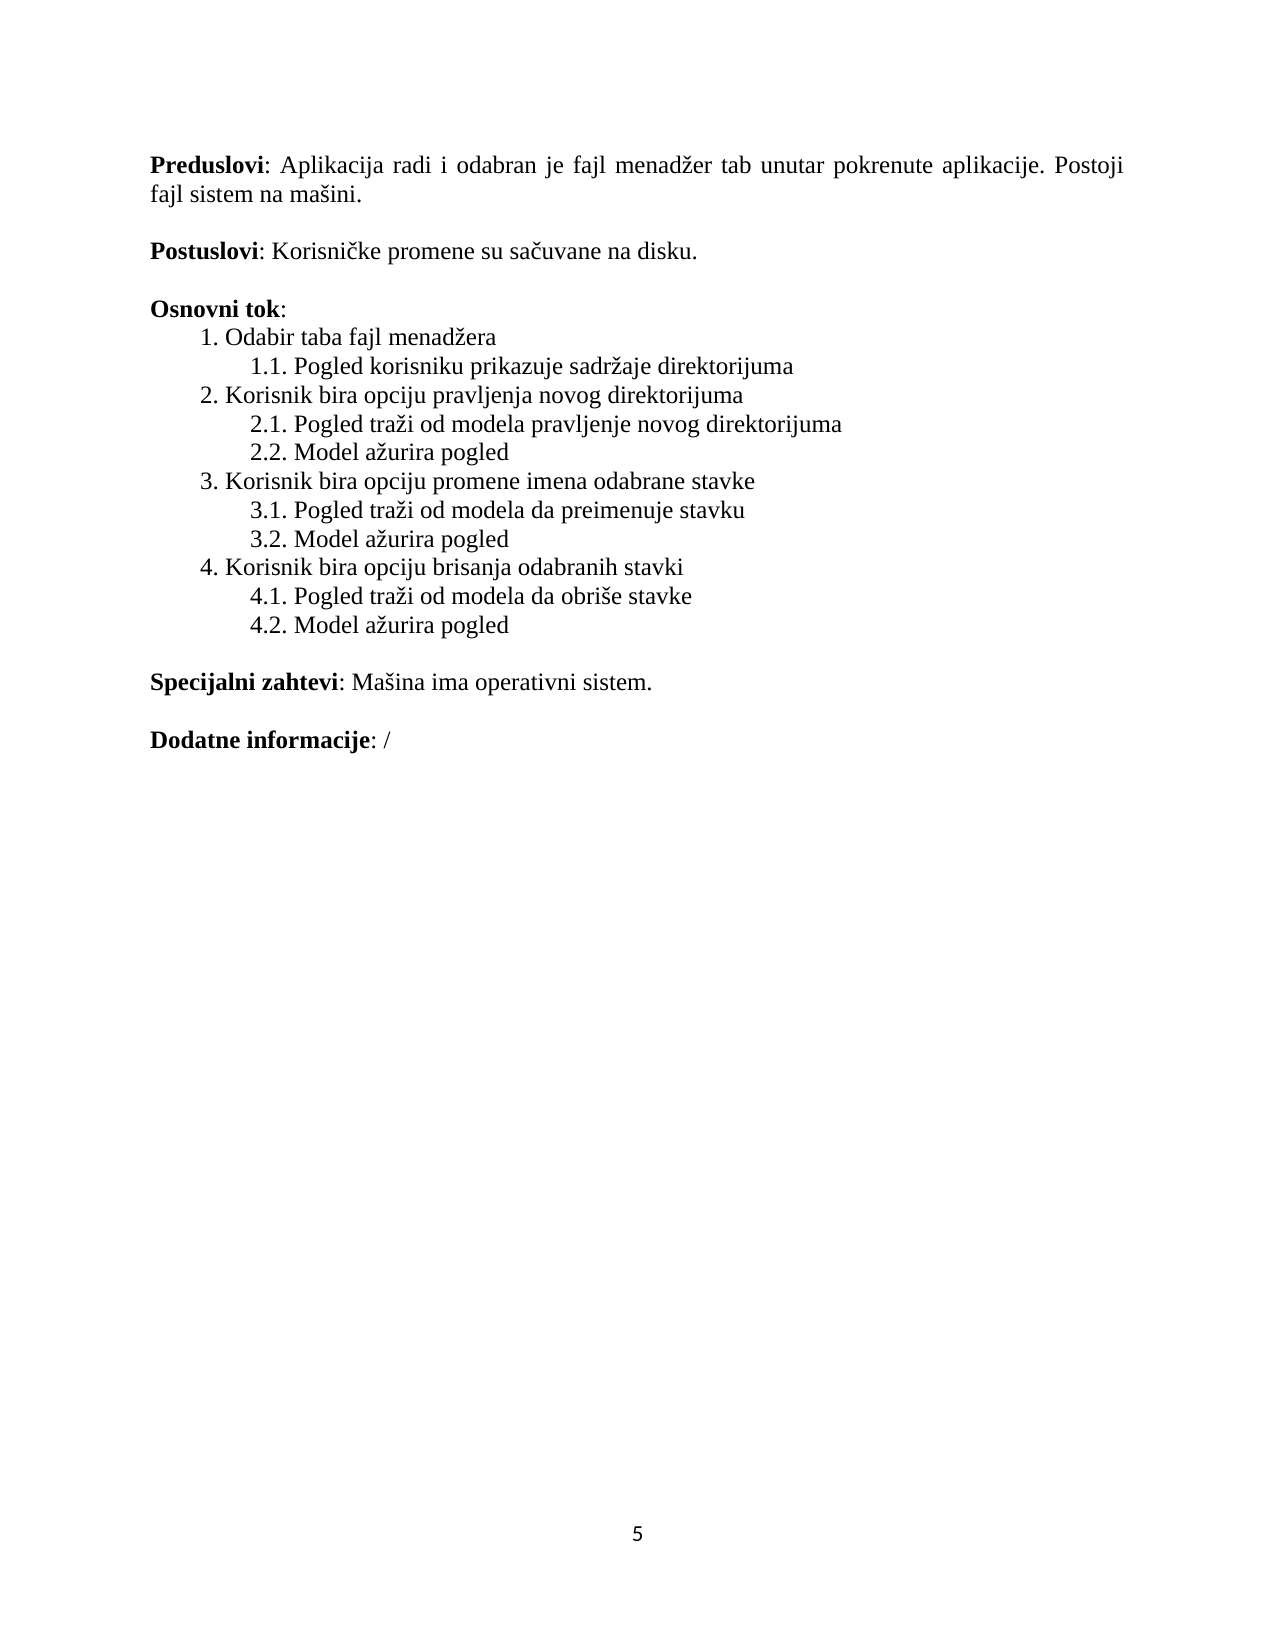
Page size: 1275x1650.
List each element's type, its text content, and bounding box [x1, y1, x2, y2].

text 4.2. Model ažurira pogled [150, 610, 1125, 639]
text Preduslovi: Aplikacija radi i odabran je fajl menadžer tab unutar pokrenute aplikacije. Postoji fajl sistem na mašini. [150, 150, 1125, 207]
text 2.2. Model ažurira pogled [150, 437, 1125, 466]
text 4. Korisnik bira opciju brisanja odabranih stavki [150, 552, 1125, 581]
text Osnovni tok: [150, 294, 1125, 322]
text Dodatne informacije: / [150, 725, 1125, 754]
text 4.1. Pogled traži od modela da obriše stavke [150, 581, 1125, 610]
text 3.1. Pogled traži od modela da preimenuje stavku [150, 495, 1125, 524]
text Postuslovi: Korisničke promene su sačuvane na disku. [150, 236, 1125, 265]
text 1.1. Pogled korisniku prikazuje sadržaje direktorijuma [150, 351, 1125, 380]
text 2. Korisnik bira opciju pravljenja novog direktorijuma [150, 380, 1125, 409]
text 3.2. Model ažurira pogled [150, 524, 1125, 552]
text 1. Odabir taba fajl menadžera [150, 322, 1125, 351]
text 3. Korisnik bira opciju promene imena odabrane stavke [150, 466, 1125, 495]
text 2.1. Pogled traži od modela pravljenje novog direktorijuma [150, 409, 1125, 437]
text Specijalni zahtevi: Mašina ima operativni sistem. [150, 667, 1125, 696]
